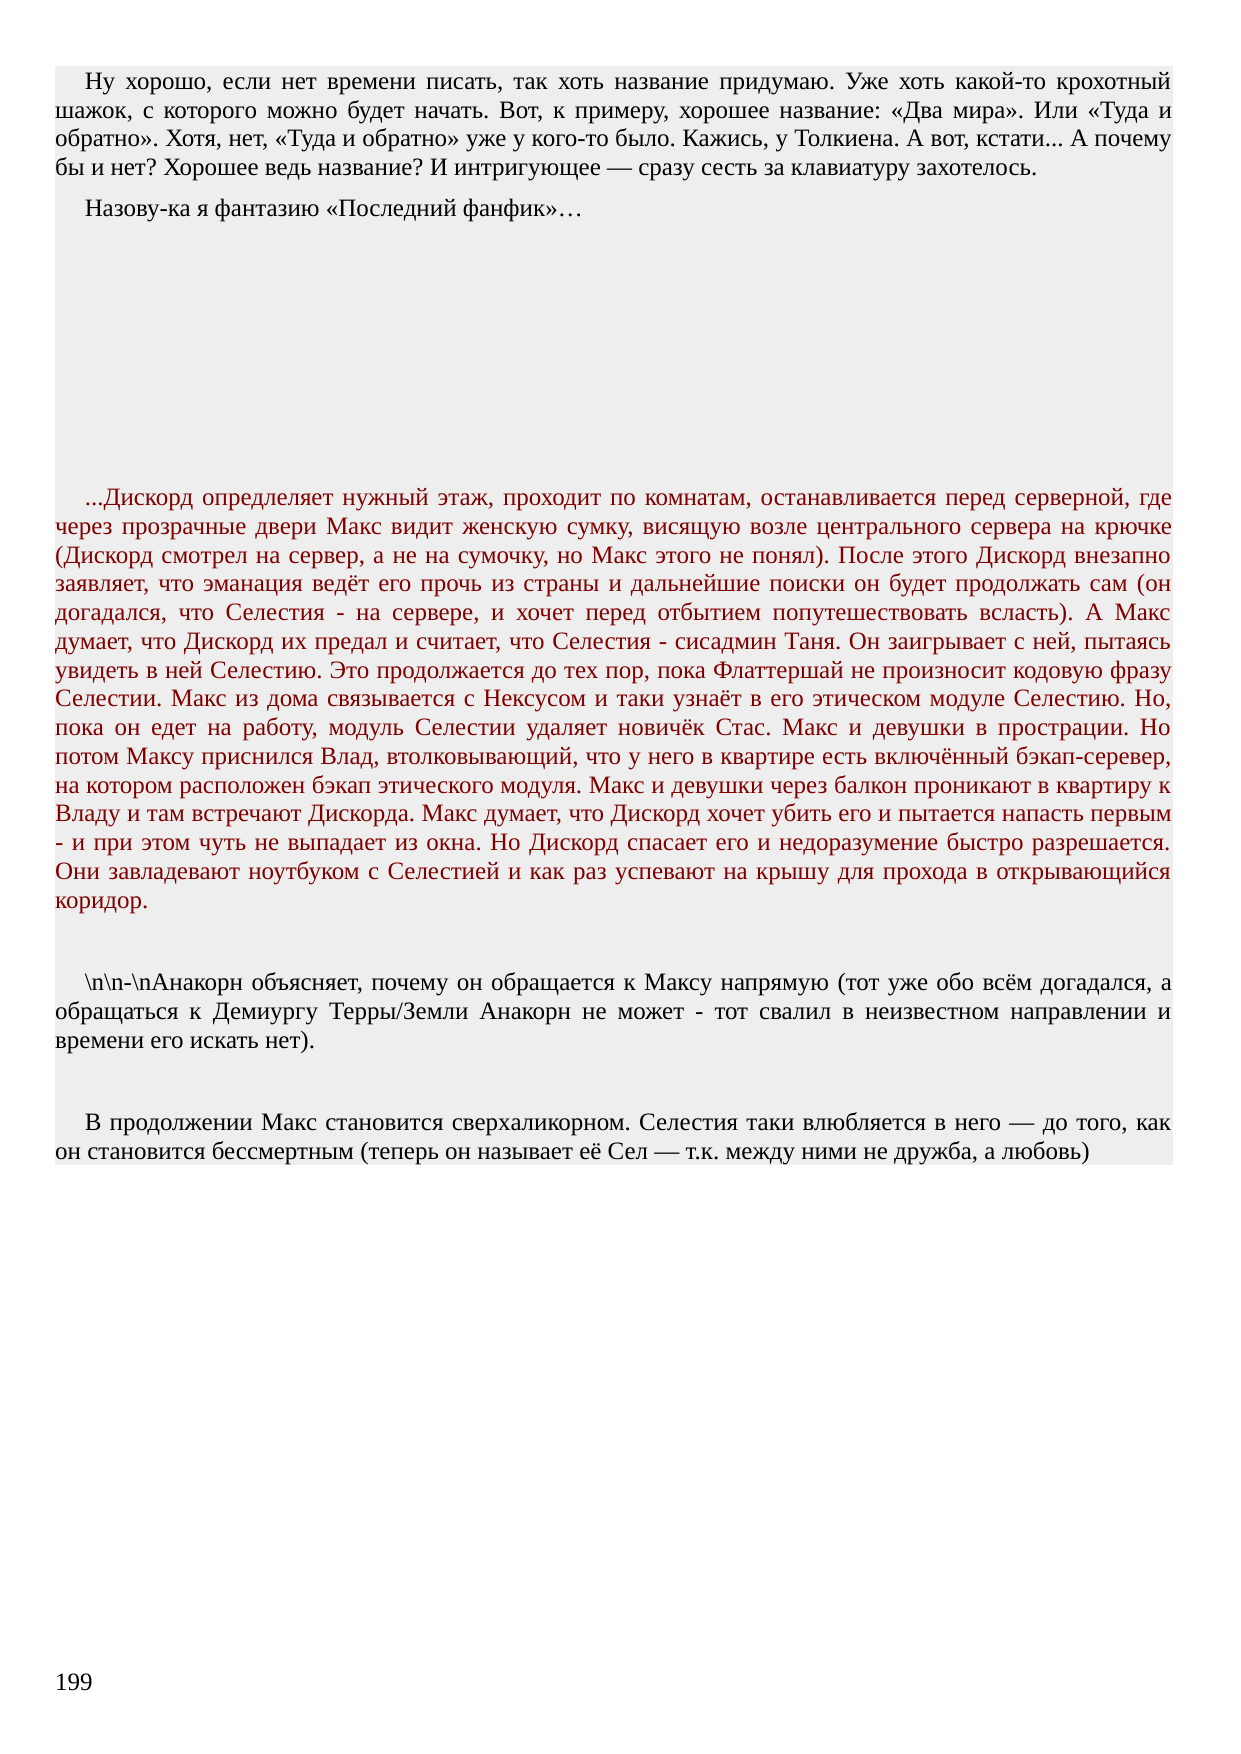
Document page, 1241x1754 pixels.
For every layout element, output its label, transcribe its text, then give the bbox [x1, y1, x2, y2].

text В продолжении Макс становится сверхаликорном. Селестия таки влюбляется в него — до того, как он становится бессмертным (теперь он называет её Сел — т.к. между ними не дружба, а любовь) [55, 1107, 1173, 1165]
text Назову-ка я фантазию «Последний фанфик»… [55, 193, 1173, 222]
text Ну хорошо, если нет времени писать, так хоть название придумаю. Уже хоть какой-то крохотный шажок, с которого можно будет начать. Вот, к примеру, хорошее название: «Два мира». Или «Туда и обратно». Хотя, нет, «Туда и обратно» уже у кого-то было. Кажись, у Толкиена. А вот, кстати... А почему бы и нет? Хорошее ведь название? И интригующее — сразу сесть за клавиатуру захотелось. [55, 66, 1173, 181]
text ...Дискорд опредлеляет нужный этаж, проходит по комнатам, останавливается перед серверной, где через прозрачные двери Макс видит женскую сумку, висящую возле центрального сервера на крючке (Дискорд смотрел на сервер, а не на сумочку, но Макс этого не понял). После этого Дискорд внезапно заявляет, что эманация ведёт его прочь из страны и дальнейшие поиски он будет продолжать сам (он догадался, что Селестия - на сервере, и хочет перед отбытием попутешествовать всласть). А Макс думает, что Дискорд их предал и считает, что Селестия - сисадмин Таня. Он заигрывает с ней, пытаясь увидеть в ней Селестию. Это продолжается до тех пор, пока Флаттершай не произносит кодовую фразу Селестии. Макс из дома связывается с Нексусом и таки узнаёт в его этическом модуле Селестию. Но, пока он едет на работу, модуль Селестии удаляет новичёк Стас. Макс и девушки в прострации. Но потом Максу приснился Влад, втолковывающий, что у него в квартире есть включённый бэкап-серевер, на котором расположен бэкап этического модуля. Макс и девушки через балкон проникают в квартиру к Владу и там встречают Дискорда. Макс думает, что Дискорд хочет убить его и пытается напасть первым - и при этом чуть не выпадает из окна. Но Дискорд спасает его и недоразумение быстро разрешается. Они завладевают ноутбуком с Селестией и как раз успевают на крышу для прохода в открывающийся коридор. [55, 482, 1173, 913]
text \n\n-\nАнакорн объясняет, почему он обращается к Максу напрямую (тот уже обо всём догадался, а обращаться к Демиургу Терры/Земли Анакорн не может - тот свалил в неизвестном направлении и времени его искать нет). [55, 967, 1173, 1053]
